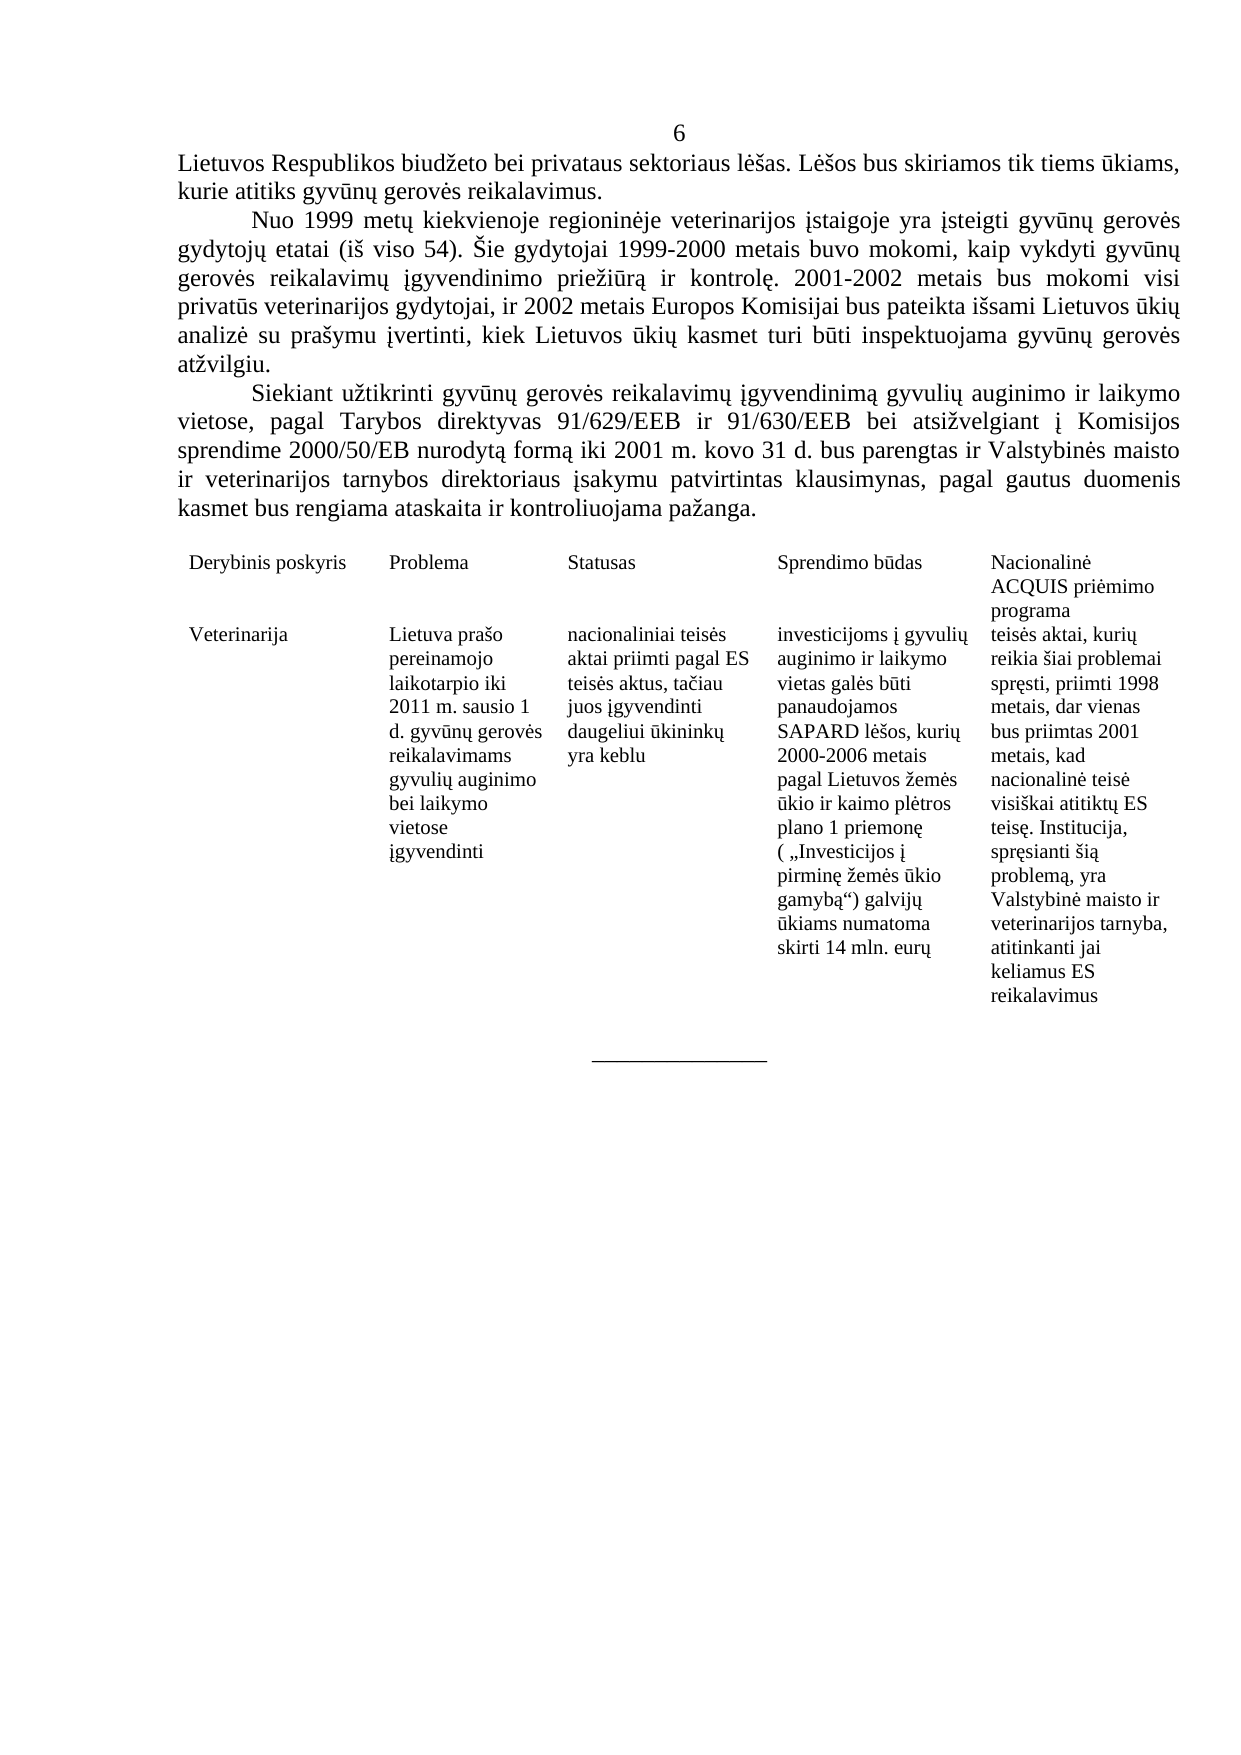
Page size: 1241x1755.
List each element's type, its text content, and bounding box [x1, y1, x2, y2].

text Lietuvos Respublikos biudžeto bei privataus sektoriaus lėšas. Lėšos bus skiriamos tik tiems ūkiams, kurie atitiks gyvūnų gerovės reikalavimus. [177, 148, 1181, 205]
table_cell nacionaliniai teisės aktai priimti pagal ES teisės aktus, tačiau juos įgyvendinti daugeliui ūkininkų yra keblu [556, 622, 766, 1007]
table_cell Veterinarija [177, 622, 378, 1007]
table_header Problema [378, 550, 556, 622]
table_cell Lietuva prašo pereinamojo laikotarpio iki 2011 m. sausio 1 d. gyvūnų gerovės reikalavimams gyvulių auginimo bei laikymo vietose įgyvendinti [378, 622, 556, 1007]
text ______________ [177, 1036, 1181, 1065]
table_header Sprendimo būdas [766, 550, 979, 622]
text Siekiant užtikrinti gyvūnų gerovės reikalavimų įgyvendinimą gyvulių auginimo ir laikymo vietose, pagal Tarybos direktyvas 91/629/EEB ir 91/630/EEB bei atsižvelgiant į Komisijos sprendime 2000/50/EB nurodytą formą iki 2001 m. kovo 31 d. bus parengtas ir Valstybinės maisto ir veterinarijos tarnybos direktoriaus įsakymu patvirtintas klausimynas, pagal gautus duomenis kasmet bus rengiama ataskaita ir kontroliuojama pažanga. [177, 378, 1181, 521]
text Nuo 1999 metų kiekvienoje regioninėje veterinarijos įstaigoje yra įsteigti gyvūnų gerovės gydytojų etatai (iš viso 54). Šie gydytojai 1999-2000 metais buvo mokomi, kaip vykdyti gyvūnų gerovės reikalavimų įgyvendinimo priežiūrą ir kontrolę. 2001-2002 metais bus mokomi visi privatūs veterinarijos gydytojai, ir 2002 metais Europos Komisijai bus pateikta išsami Lietuvos ūkių analizė su prašymu įvertinti, kiek Lietuvos ūkių kasmet turi būti inspektuojama gyvūnų gerovės atžvilgiu. [177, 205, 1181, 378]
table_header Derybinis poskyris [177, 550, 378, 622]
table_cell teisės aktai, kurių reikia šiai problemai spręsti, priimti 1998 metais, dar vienas bus priimtas 2001 metais, kad nacionalinė teisė visiškai atitiktų ES teisę. Institucija, spręsianti šią problemą, yra Valstybinė maisto ir veterinarijos tarnyba, atitinkanti jai keliamus ES reikalavimus [979, 622, 1181, 1007]
table_header Statusas [556, 550, 766, 622]
table_header Nacionalinė ACQUIS priėmimo programa [979, 550, 1181, 622]
table_cell investicijoms į gyvulių auginimo ir laikymo vietas galės būti panaudojamos SAPARD lėšos, kurių 2000-2006 metais pagal Lietuvos žemės ūkio ir kaimo plėtros plano 1 priemonę ( „Investicijos į pirminę žemės ūkio gamybą“) galvijų ūkiams numatoma skirti 14 mln. eurų [766, 622, 979, 1007]
